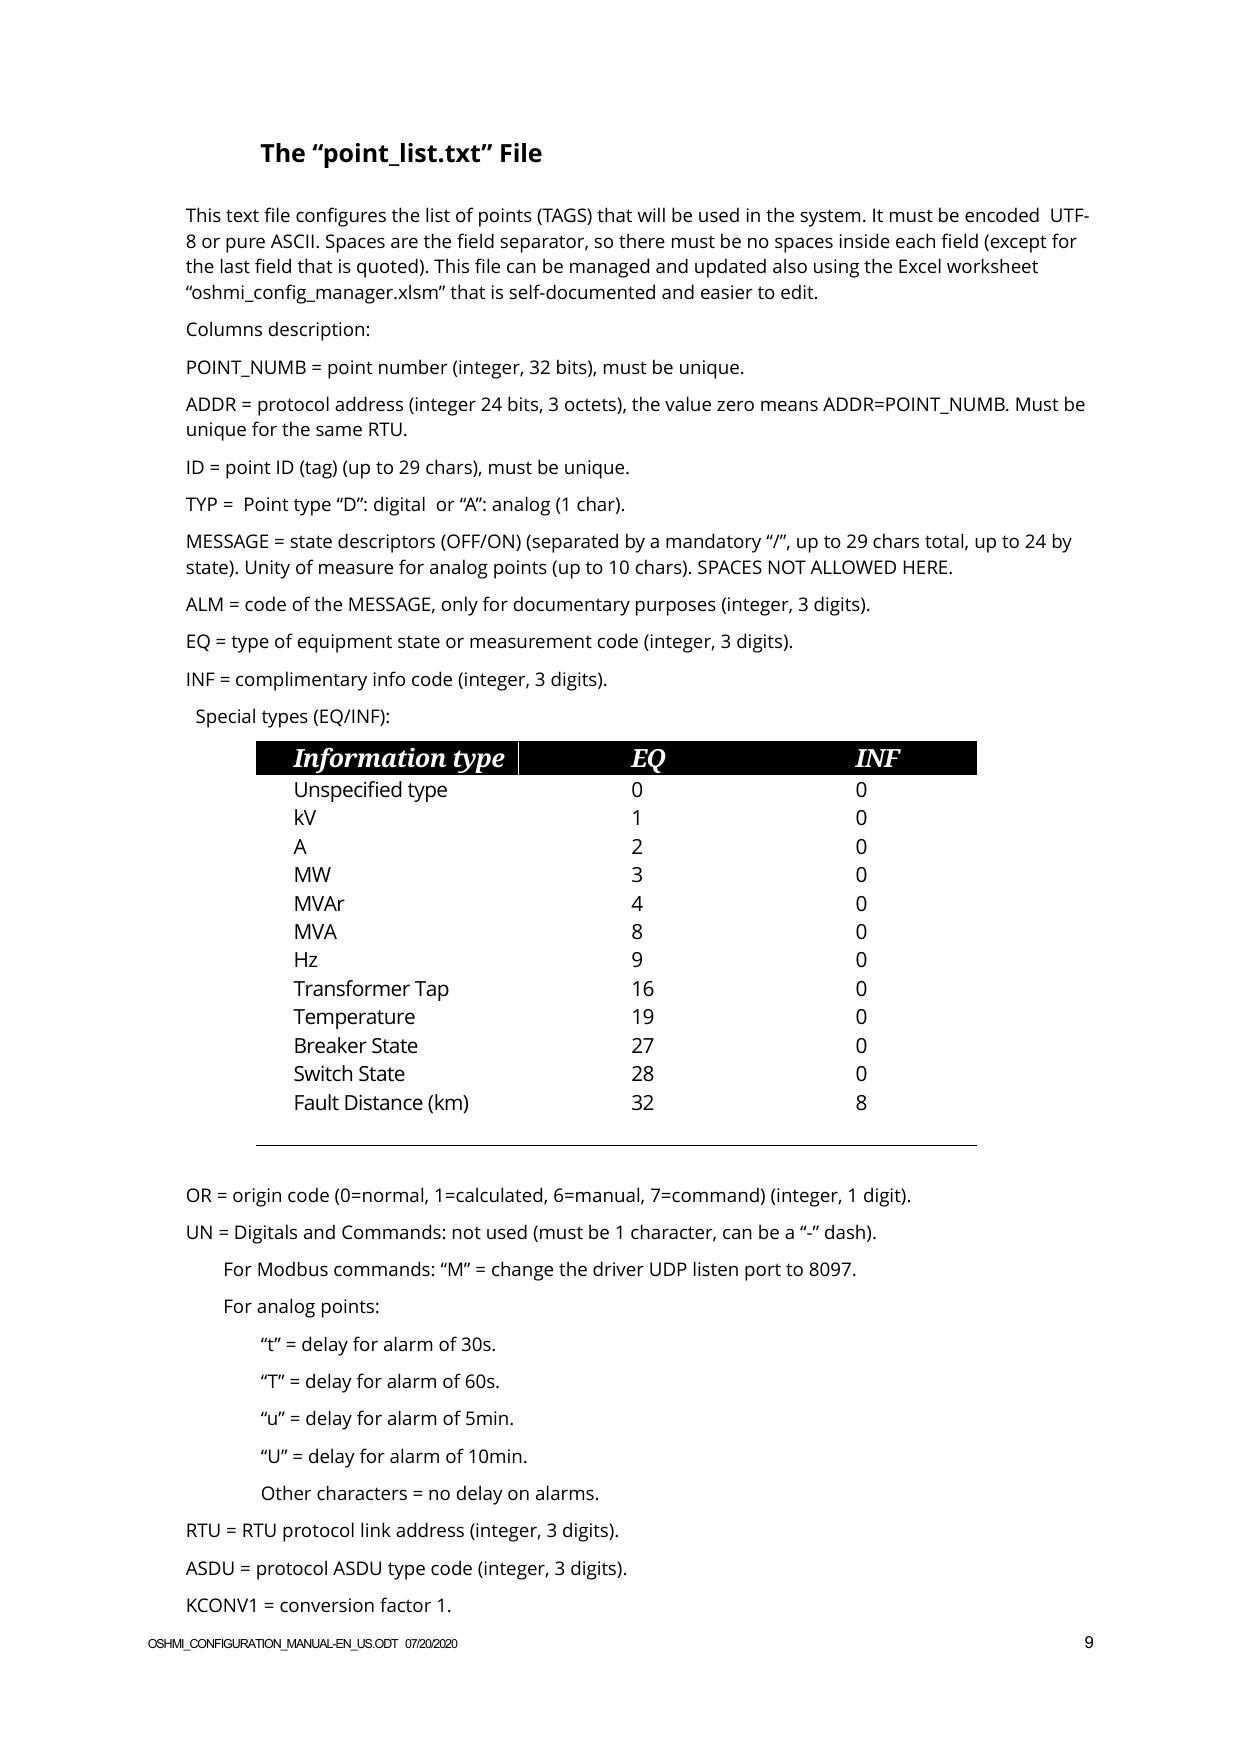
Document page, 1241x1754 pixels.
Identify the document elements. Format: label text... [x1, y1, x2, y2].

table_cell 0 [743, 946, 977, 974]
table_cell 1 [519, 803, 743, 832]
table_cell 9 [519, 946, 743, 974]
table_header Information type [256, 742, 518, 775]
table_cell 0 [743, 775, 977, 803]
table_cell [743, 1116, 977, 1144]
text POINT_NUMB = point number (integer, 32 bits), must be unique. [186, 354, 1093, 379]
text “t” = delay for alarm of 30s. [186, 1331, 1093, 1357]
table_cell 27 [519, 1031, 743, 1059]
table_cell 2 [519, 832, 743, 860]
table_cell 0 [743, 889, 977, 917]
text ASDU = protocol ASDU type code (integer, 3 digits). [186, 1555, 1093, 1580]
table_cell 0 [519, 775, 743, 803]
table_header INF [743, 742, 977, 775]
table_cell 0 [743, 860, 977, 889]
table_cell [519, 1116, 743, 1144]
text Other characters = no delay on alarms. [186, 1480, 1093, 1506]
text EQ = type of equipment state or measurement code (integer, 3 digits). [186, 629, 1093, 654]
text For analog points: [186, 1294, 1093, 1319]
text ID = point ID (tag) (up to 29 chars), must be unique. [186, 454, 1093, 480]
text INF = complimentary info code (integer, 3 digits). [186, 666, 1093, 692]
text ADDR = protocol address (integer 24 bits, 3 octets), the value zero means ADDR=POINT_NUMB. Must be unique for the same RTU. [186, 391, 1093, 442]
text ALM = code of the MESSAGE, only for documentary purposes (integer, 3 digits). [186, 592, 1093, 617]
table_cell Unspecified type [256, 775, 518, 803]
table_cell 28 [519, 1059, 743, 1088]
table_cell 8 [519, 917, 743, 946]
table_cell MW [256, 860, 518, 889]
text TYP = Point type “D”: digital or “A”: analog (1 char). [186, 491, 1093, 517]
table_cell Fault Distance (km) [256, 1088, 518, 1116]
table_cell 3 [519, 860, 743, 889]
table_cell Switch State [256, 1059, 518, 1088]
subtitle The “point_list.txt” File [260, 136, 1093, 170]
text “U” = delay for alarm of 10min. [186, 1443, 1093, 1468]
table_cell 0 [743, 1031, 977, 1059]
text Columns description: [186, 317, 1093, 342]
table_cell 4 [519, 889, 743, 917]
table_cell 0 [743, 832, 977, 860]
text RTU = RTU protocol link address (integer, 3 digits). [186, 1518, 1093, 1543]
table_cell A [256, 832, 518, 860]
table_cell kV [256, 803, 518, 832]
text This text file configures the list of points (TAGS) that will be used in the system. It must be encoded UTF-8 or pure ASCII. Spaces are the field separator, so there must be no spaces inside each field (except for the last field that is quoted). This file can be managed and updated also using the Excel worksheet “oshmi_config_manager.xlsm” that is self-documented and easier to edit. [186, 203, 1093, 305]
table_cell [256, 1116, 518, 1144]
text OR = origin code (0=normal, 1=calculated, 6=manual, 7=command) (integer, 1 digit). [186, 1182, 1093, 1207]
table_cell 0 [743, 1059, 977, 1088]
table_cell MVA [256, 917, 518, 946]
table_cell 0 [743, 1003, 977, 1031]
table_cell 32 [519, 1088, 743, 1116]
text UN = Digitals and Commands: not used (must be 1 character, can be a “-” dash). [186, 1219, 1093, 1245]
text KCONV1 = conversion factor 1. [186, 1592, 1093, 1618]
table_cell 0 [743, 917, 977, 946]
text Special types (EQ/INF): [186, 703, 1093, 729]
text MESSAGE = state descriptors (OFF/ON) (separated by a mandatory “/”, up to 29 chars total, up to 24 by state). Unity of measure for analog points (up to 10 chars). SPACES NOT ALLOWED HERE. [186, 529, 1093, 580]
text “u” = delay for alarm of 5min. [186, 1406, 1093, 1431]
text “T” = delay for alarm of 60s. [186, 1368, 1093, 1394]
text For Modbus commands: “M” = change the driver UDP listen port to 8097. [186, 1257, 1093, 1282]
table_cell Transformer Tap [256, 974, 518, 1002]
table_cell 0 [743, 974, 977, 1002]
table_header EQ [519, 742, 743, 775]
table_cell MVAr [256, 889, 518, 917]
table_cell 0 [743, 803, 977, 832]
table_cell Temperature [256, 1003, 518, 1031]
table_cell 16 [519, 974, 743, 1002]
table_cell 8 [743, 1088, 977, 1116]
table_cell 19 [519, 1003, 743, 1031]
table_cell Breaker State [256, 1031, 518, 1059]
table_cell Hz [256, 946, 518, 974]
